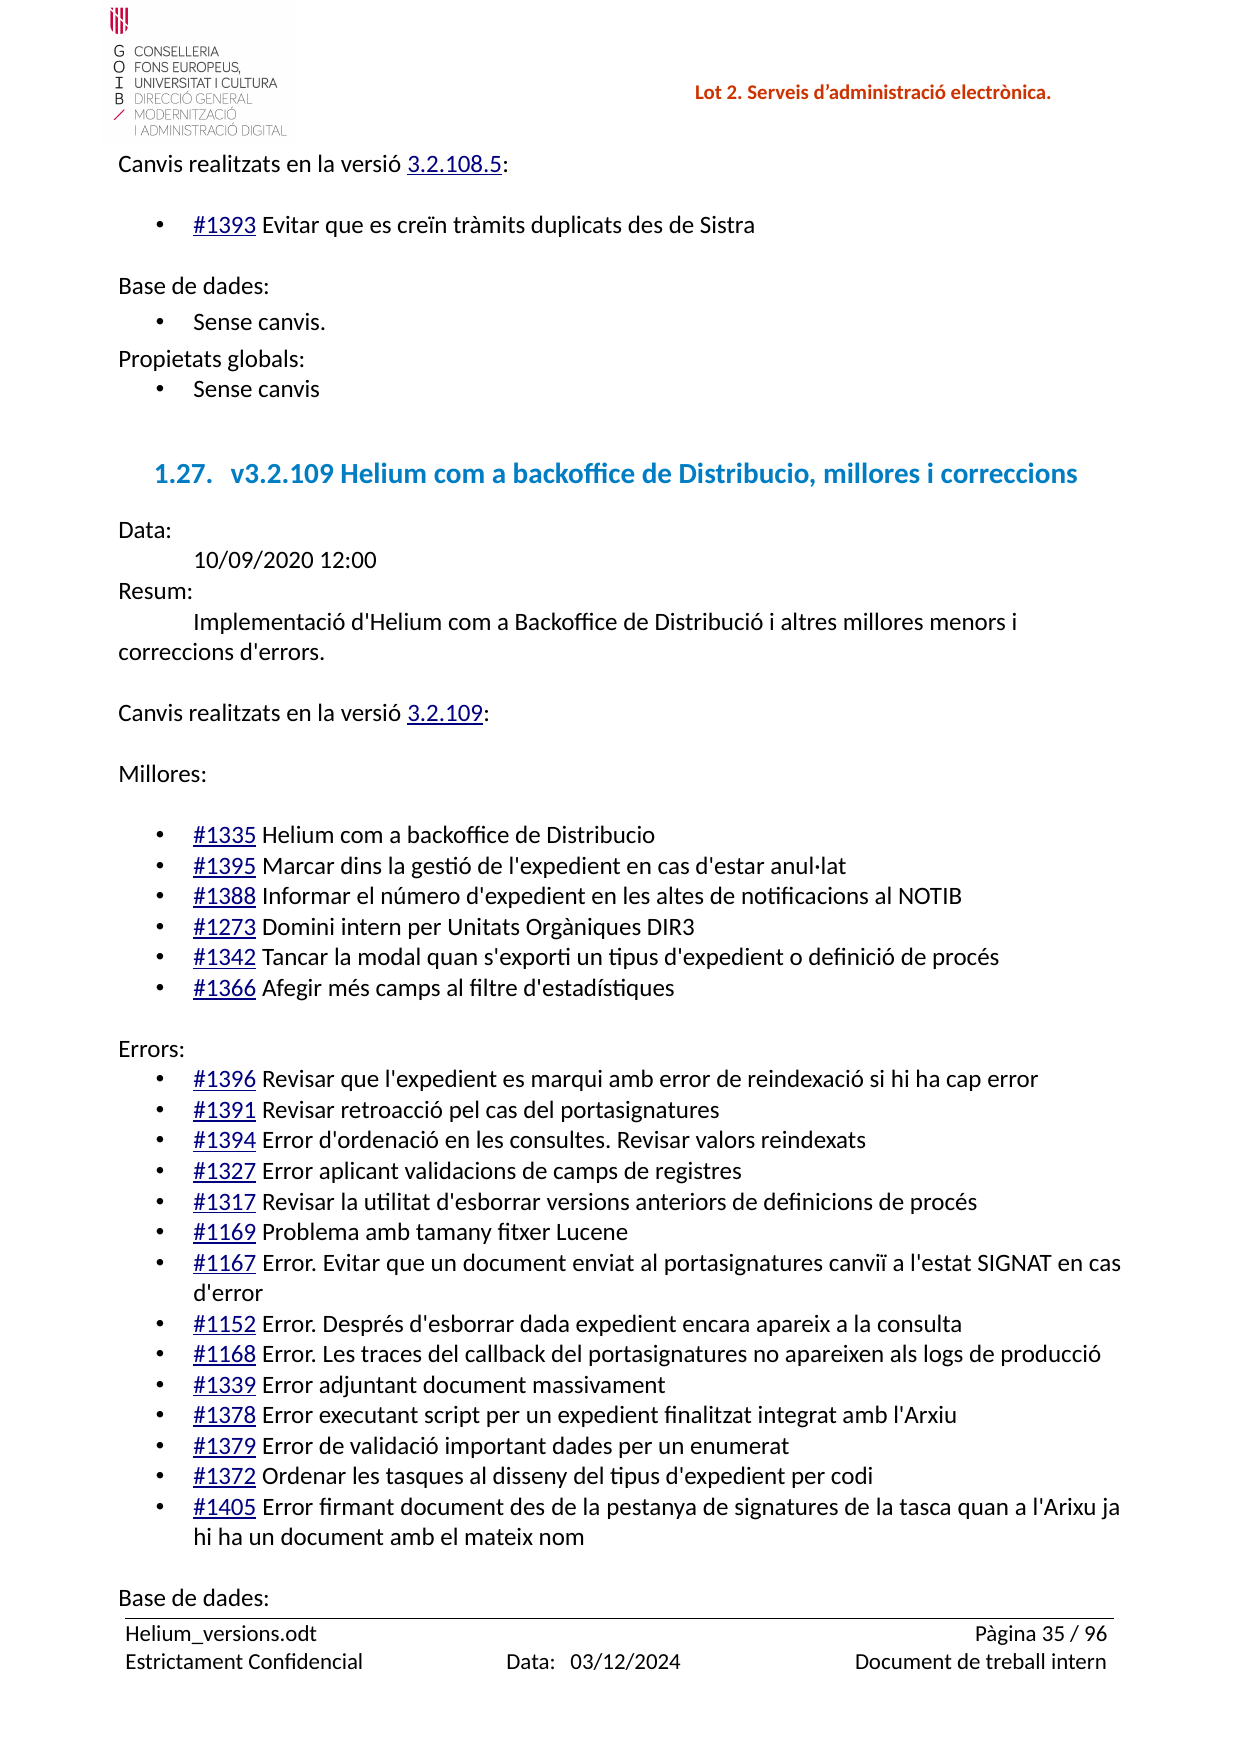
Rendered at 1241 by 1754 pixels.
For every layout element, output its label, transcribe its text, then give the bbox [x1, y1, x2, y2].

list #1168 Error. Les traces del callback del portasignatures no apareixen als logs de producció [156, 1338, 1122, 1369]
list #1339 Error adjuntant document massivament [156, 1369, 1122, 1399]
list Sense canvis. [156, 306, 1122, 337]
list #1342 Tancar la modal quan s'exporti un tipus d'expedient o definició de procés [156, 941, 1122, 972]
list #1317 Revisar la utilitat d'esborrar versions anteriors de definicions de procés [156, 1186, 1122, 1216]
list #1152 Error. Després d'esborrar dada expedient encara apareix a la consulta [156, 1308, 1122, 1338]
text 10/09/2020 12:00 [118, 545, 1122, 575]
list #1405 Error firmant document des de la pestanya de signatures de la tasca quan a l'Arixu ja hi ha un document amb el mateix nom [156, 1491, 1122, 1552]
list #1396 Revisar que l'expedient es marqui amb error de reindexació si hi ha cap error [156, 1063, 1122, 1094]
text Base de dades: [118, 270, 1122, 300]
list #1167 Error. Evitar que un document enviat al portasignatures canviï a l'estat SIGNAT en cas d'error [156, 1247, 1122, 1308]
list #1391 Revisar retroacció pel cas del portasignatures [156, 1094, 1122, 1124]
text Resum: [118, 575, 1122, 606]
list #1394 Error d'ordenació en les consultes. Revisar valors reindexats [156, 1124, 1122, 1155]
list #1169 Problema amb tamany fitxer Lucene [156, 1216, 1122, 1247]
text Base de dades: [118, 1582, 1122, 1613]
text Canvis realitzats en la versió 3.2.108.5: [118, 148, 1122, 178]
list #1372 Ordenar les tasques al disseny del tipus d'expedient per codi [156, 1460, 1122, 1491]
text Propietats globals: [118, 343, 1122, 373]
list #1393 Evitar que es creïn tràmits duplicats des de Sistra [156, 209, 1122, 239]
text Implementació d'Helium com a Backoffice de Distribució i altres millores menors i correccions d'errors. [118, 606, 1122, 667]
subtitle v3.2.109 Helium com a backoffice de Distribucio, millores i correccions [153, 455, 1122, 491]
list #1273 Domini intern per Unitats Orgàniques DIR3 [156, 911, 1122, 941]
list #1327 Error aplicant validacions de camps de registres [156, 1155, 1122, 1186]
list #1379 Error de validació important dades per un enumerat [156, 1430, 1122, 1460]
list #1395 Marcar dins la gestió de l'expedient en cas d'estar anul·lat [156, 850, 1122, 880]
list Sense canvis [156, 373, 1122, 404]
text Errors: [118, 1033, 1122, 1063]
picture [100, 0, 297, 144]
list #1366 Afegir més camps al filtre d'estadístiques [156, 972, 1122, 1002]
text Millores: [118, 758, 1122, 789]
list #1335 Helium com a backoffice de Distribucio [156, 819, 1122, 850]
text Data: [118, 514, 1122, 545]
text Canvis realitzats en la versió 3.2.109: [118, 697, 1122, 728]
list #1388 Informar el número d'expedient en les altes de notificacions al NOTIB [156, 880, 1122, 911]
list #1378 Error executant script per un expedient finalitzat integrat amb l'Arxiu [156, 1399, 1122, 1430]
